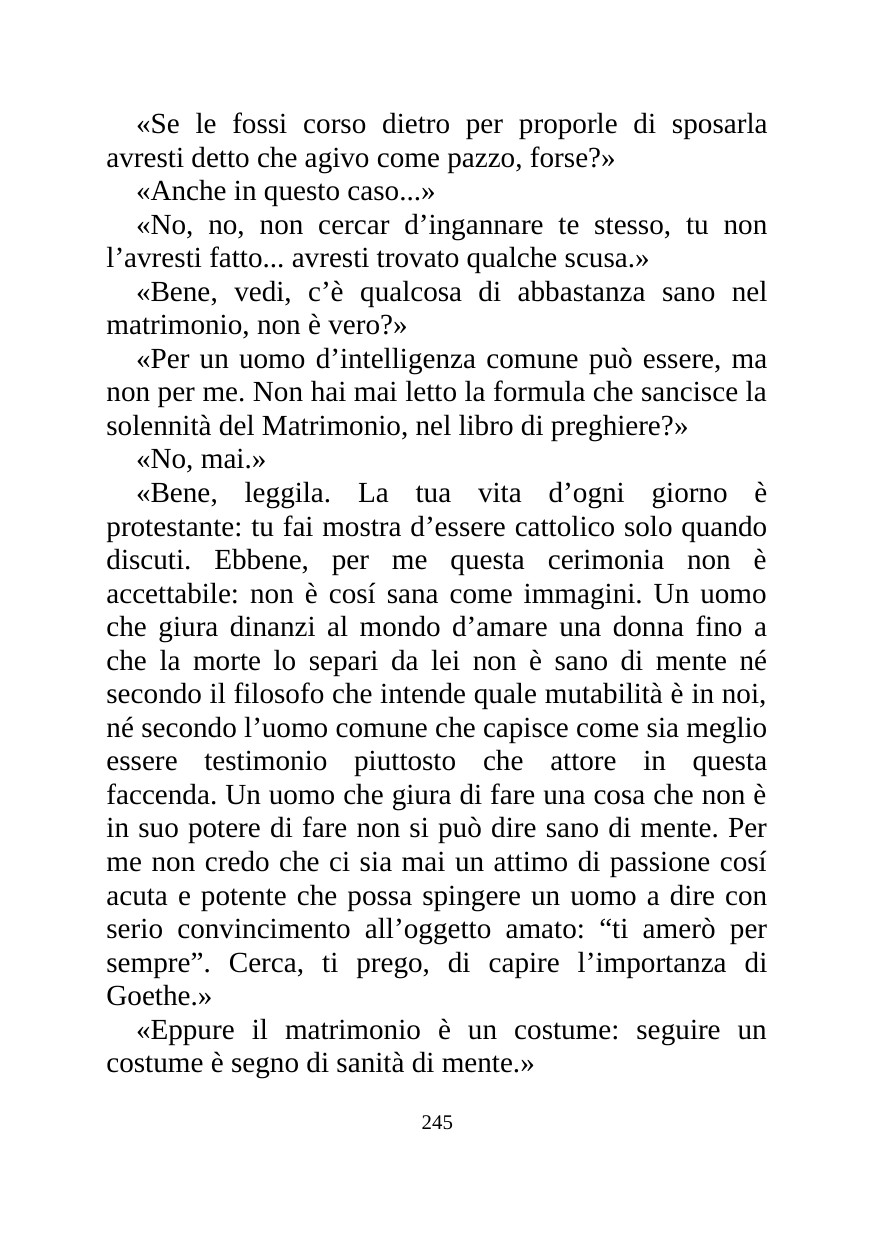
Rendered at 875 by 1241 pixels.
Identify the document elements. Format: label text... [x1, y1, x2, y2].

text «No, no, non cercar d’ingannare te stesso, tu non l’avresti fatto... avresti trovato qualche scusa.» [106, 207, 768, 274]
text «Bene, vedi, c’è qualcosa di abbastanza sano nel matrimonio, non è vero?» [106, 274, 768, 341]
text «Se le fossi corso dietro per proporle di sposarla avresti detto che agivo come pazzo, forse?» [106, 106, 768, 173]
text «Per un uomo d’intelligenza comune può essere, ma non per me. Non hai mai letto la formula che sancisce la solennità del Matrimonio, nel libro di preghiere?» [106, 341, 768, 442]
text «Eppure il matrimonio è un costume: seguire un costume è segno di sanità di mente.» [106, 1012, 768, 1079]
text «Bene, leggila. La tua vita d’ogni giorno è protestante: tu fai mostra d’essere cattolico solo quando discuti. Ebbene, per me questa cerimonia non è accettabile: non è cosí sana come immagini. Un uomo che giura dinanzi al mondo d’amare una donna fino a che la morte lo separi da lei non è sano di mente né secondo il filosofo che intende quale mutabilità è in noi, né secondo l’uomo comune che capisce come sia meglio essere testimonio piuttosto che attore in questa faccenda. Un uomo che giura di fare una cosa che non è in suo potere di fare non si può dire sano di mente. Per me non credo che ci sia mai un attimo di passione cosí acuta e potente che possa spingere un uomo a dire con serio convincimento all’oggetto amato: “ti amerò per sempre”. Cerca, ti prego, di capire l’importanza di Goethe.» [106, 475, 768, 1012]
text «No, mai.» [106, 442, 768, 475]
text «Anche in questo caso...» [106, 173, 768, 207]
